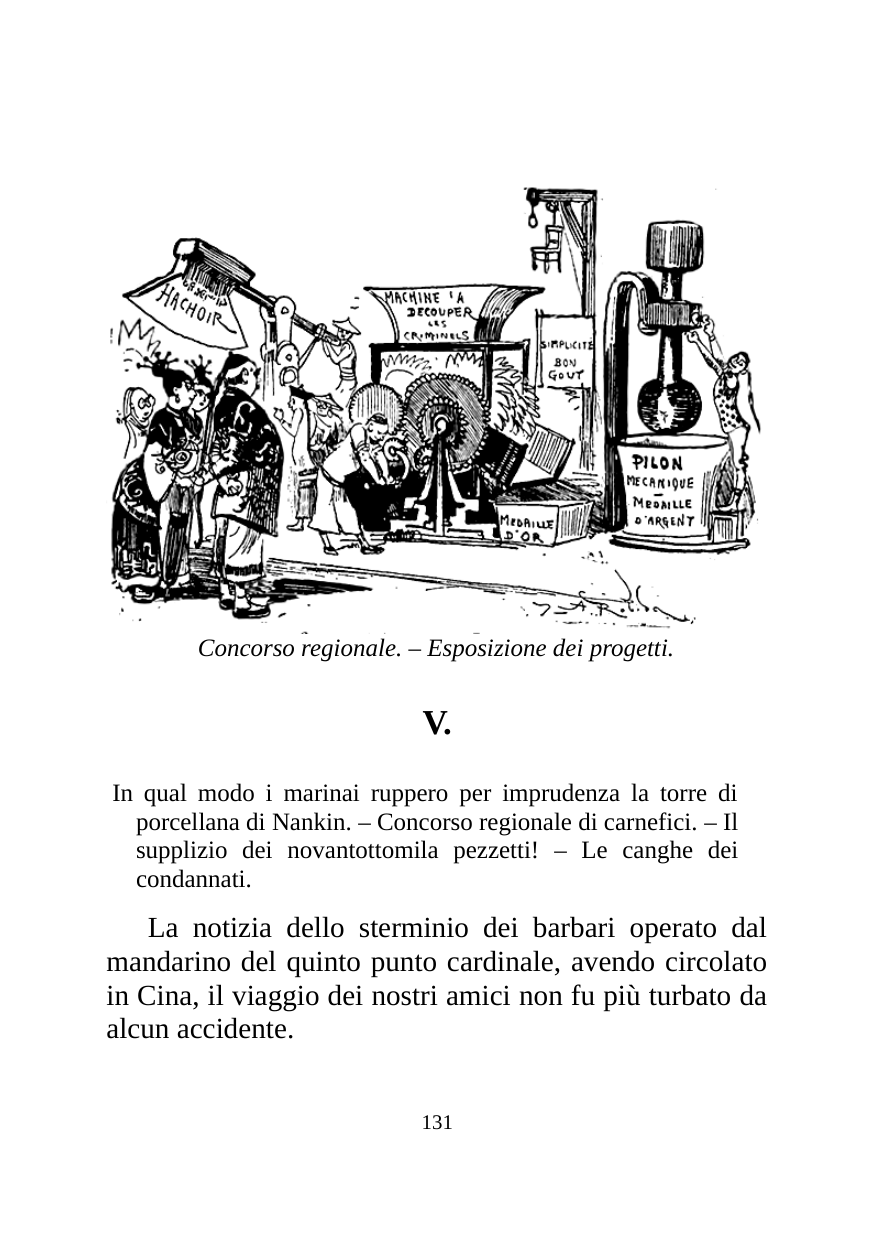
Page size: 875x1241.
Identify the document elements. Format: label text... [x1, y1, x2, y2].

text Concorso regionale. ‒ Esposizione dei progetti. [106, 634, 768, 662]
text La notizia dello sterminio dei barbari operato dal mandarino del quinto punto cardinale, avendo circolato in Cina, il viaggio dei nostri amici non fu più turbato da alcun accidente. [106, 911, 768, 1045]
picture [106, 181, 768, 634]
subtitle [106, 169, 768, 181]
subtitle In qual modo i marinai ruppero per imprudenza la torre di porcellana di Nankin. ‒ Concorso regionale di carnefici. ‒ Il supplizio dei novantottomila pezzetti! ‒ Le canghe dei condannati. [112, 778, 738, 893]
subtitle V. [106, 662, 768, 742]
